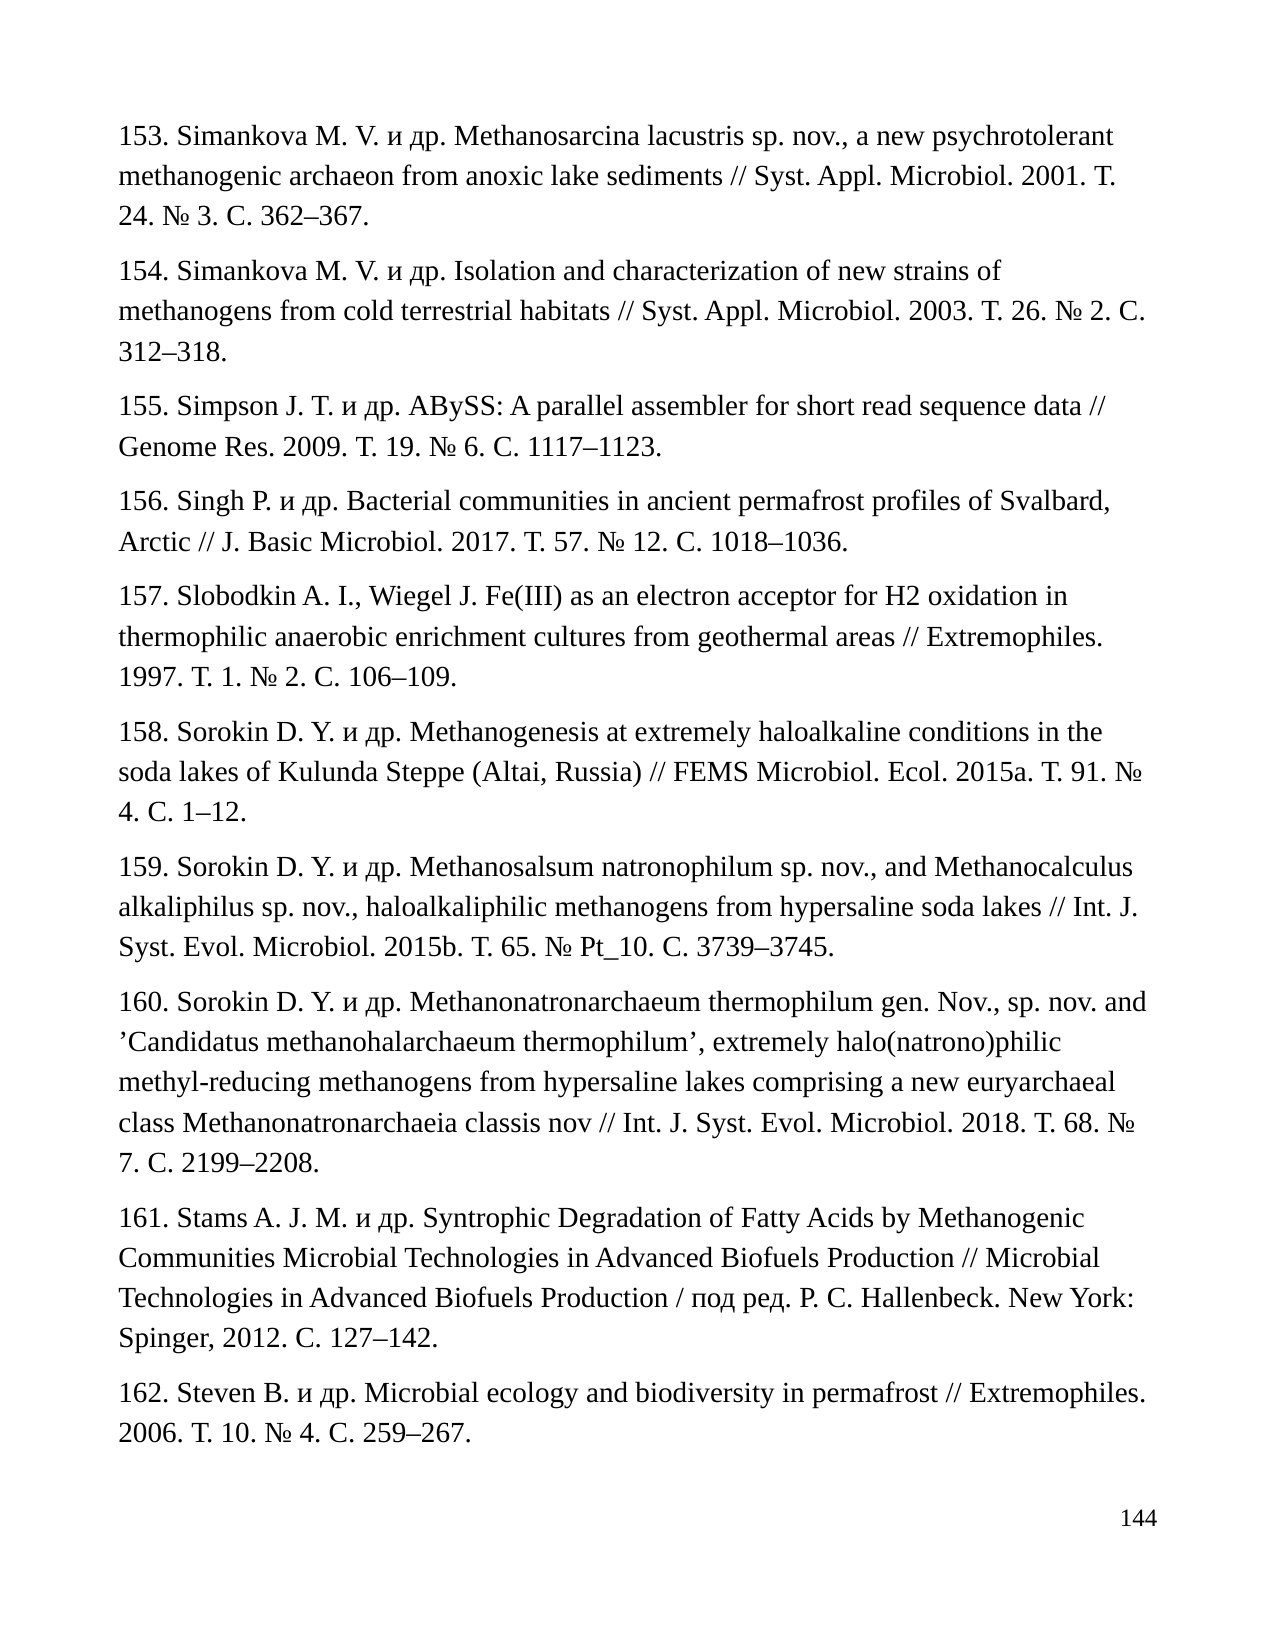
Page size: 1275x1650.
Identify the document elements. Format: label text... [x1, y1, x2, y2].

text 156. Singh P. и др. Bacterial communities in ancient permafrost profiles of Svalbard, Arctic // J. Basic Microbiol. 2017. Т. 57. № 12. С. 1018–1036. [118, 483, 1157, 557]
text 159. Sorokin D. Y. и др. Methanosalsum natronophilum sp. nov., and Methanocalculus alkaliphilus sp. nov., haloalkaliphilic methanogens from hypersaline soda lakes // Int. J. Syst. Evol. Microbiol. 2015b. Т. 65. № Pt_10. С. 3739–3745. [118, 849, 1157, 963]
text 155. Simpson J. T. и др. ABySS: A parallel assembler for short read sequence data // Genome Res. 2009. Т. 19. № 6. С. 1117–1123. [118, 388, 1157, 462]
text 157. Slobodkin A. I., Wiegel J. Fe(III) as an electron acceptor for H2 oxidation in thermophilic anaerobic enrichment cultures from geothermal areas // Extremophiles. 1997. Т. 1. № 2. С. 106–109. [118, 578, 1157, 692]
text 153. Simankova M. V. и др. Methanosarcina lacustris sp. nov., a new psychrotolerant methanogenic archaeon from anoxic lake sediments // Syst. Appl. Microbiol. 2001. Т. 24. № 3. С. 362–367. [118, 118, 1157, 232]
text 160. Sorokin D. Y. и др. Methanonatronarchaeum thermophilum gen. Nov., sp. nov. and ’Candidatus methanohalarchaeum thermophilum’, extremely halo(natrono)philic methyl-reducing methanogens from hypersaline lakes comprising a new euryarchaeal class Methanonatronarchaeia classis nov // Int. J. Syst. Evol. Microbiol. 2018. Т. 68. № 7. С. 2199–2208. [118, 984, 1157, 1178]
text 154. Simankova M. V. и др. Isolation and characterization of new strains of methanogens from cold terrestrial habitats // Syst. Appl. Microbiol. 2003. Т. 26. № 2. С. 312–318. [118, 253, 1157, 367]
text 162. Steven B. и др. Microbial ecology and biodiversity in permafrost // Extremophiles. 2006. Т. 10. № 4. С. 259–267. [118, 1375, 1157, 1449]
text 161. Stams A. J. M. и др. Syntrophic Degradation of Fatty Acids by Methanogenic Communities Microbial Technologies in Advanced Biofuels Production // Microbial Technologies in Advanced Biofuels Production / под ред. P. C. Hallenbeck. New York: Spinger, 2012. С. 127–142. [118, 1200, 1157, 1354]
text 158. Sorokin D. Y. и др. Methanogenesis at extremely haloalkaline conditions in the soda lakes of Kulunda Steppe (Altai, Russia) // FEMS Microbiol. Ecol. 2015a. Т. 91. № 4. С. 1–12. [118, 714, 1157, 828]
